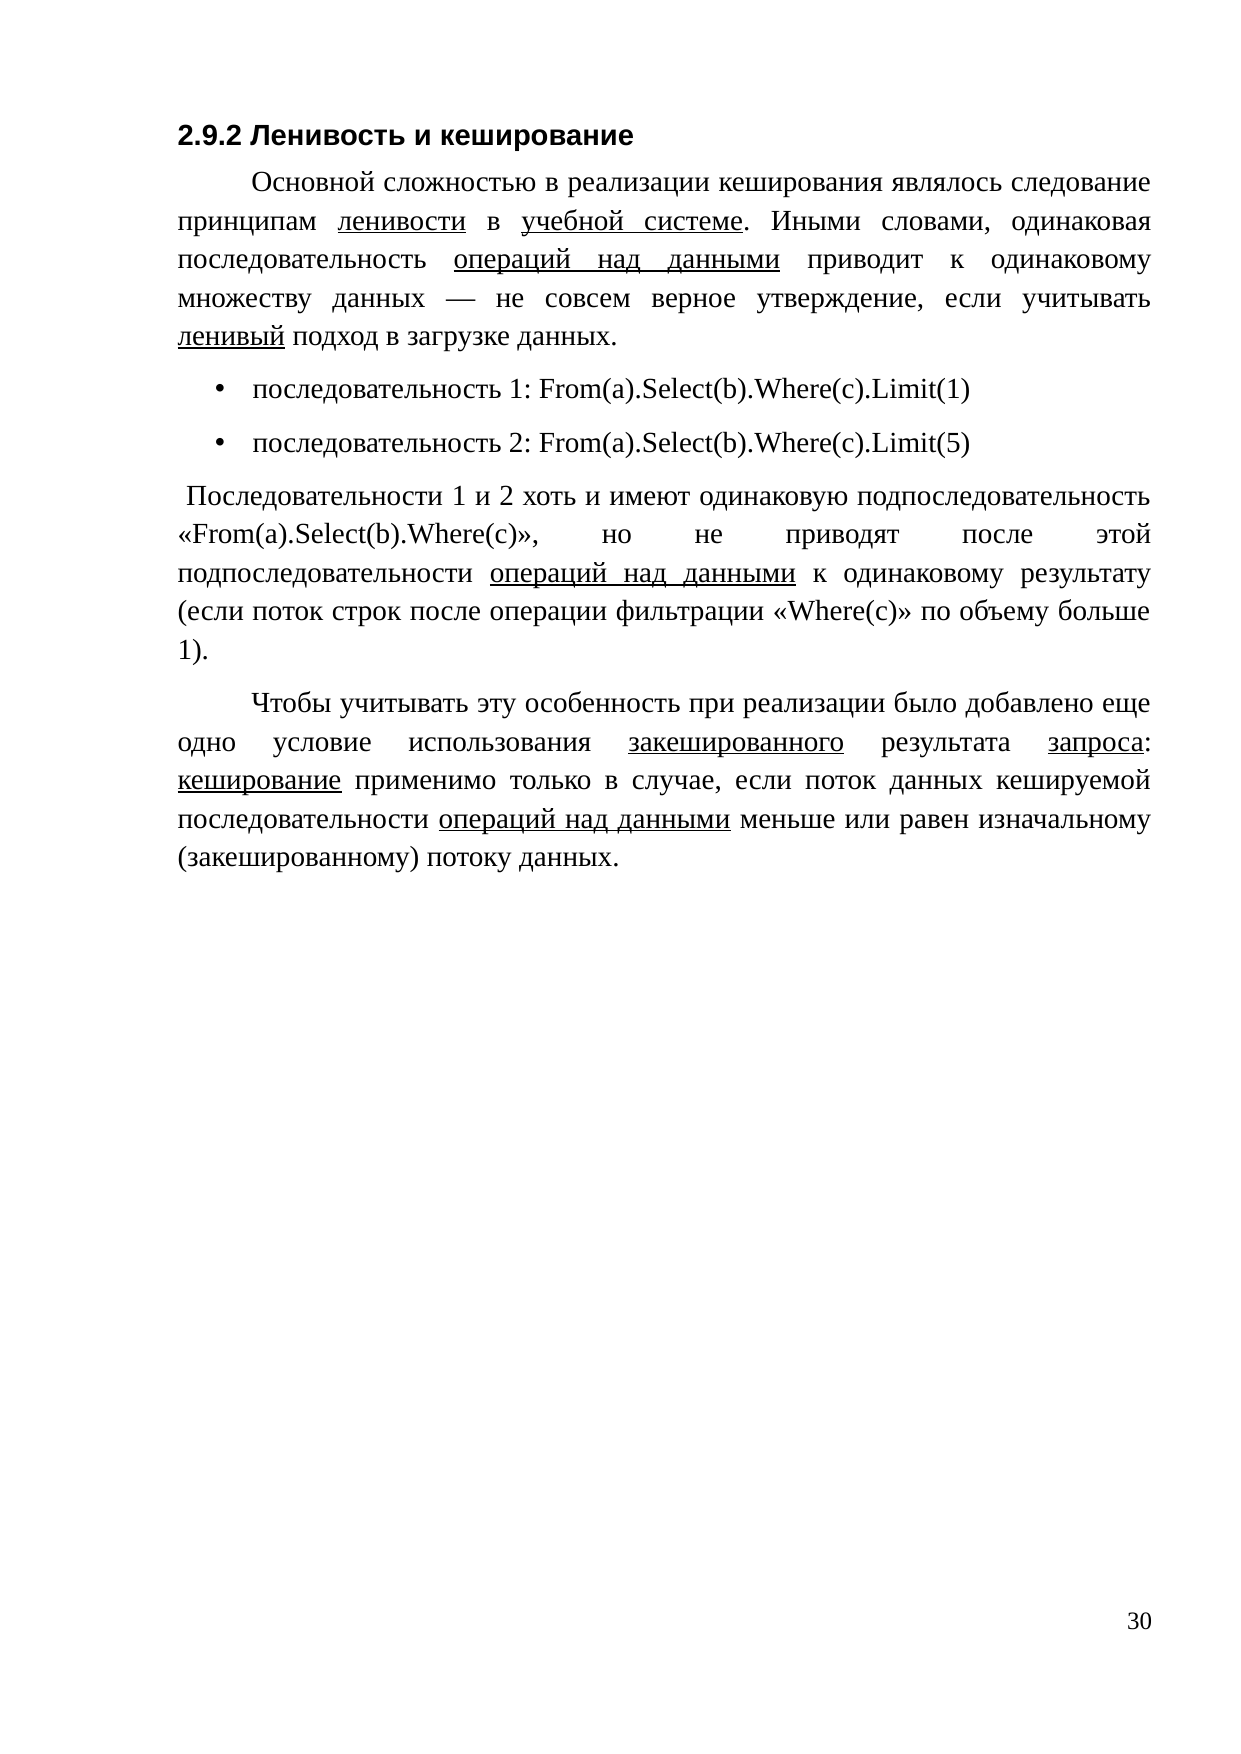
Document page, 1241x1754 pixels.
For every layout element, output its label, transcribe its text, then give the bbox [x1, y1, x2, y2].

text Основной сложностью в реализации кеширования являлось следование принципам ленивости в учебной системе. Иными словами, одинаковая последовательность операций над данными приводит к одинаковому множеству данных — не совсем верное утверждение, если учитывать ленивый подход в загрузке данных. [177, 164, 1152, 352]
text Чтобы учитывать эту особенность при реализации было добавлено еще одно условие использования закешированного результата запроса: кеширование применимо только в случае, если поток данных кешируемой последовательности операций над данными меньше или равен изначальному (закешированному) потоку данных. [177, 685, 1152, 873]
list последовательность 2: From(a).Select(b).Where(c).Limit(5) [215, 425, 1152, 458]
subtitle 2.9.2 Ленивость и кеширование [177, 118, 1152, 152]
list Последовательности 1 и 2 хоть и имеют одинаковую подпоследовательность «From(a).Select(b).Where(c)», но не приводят после этой подпоследовательности операций над данными к одинаковому результату (если поток строк после операции фильтрации «Where(c)» по объему больше 1). [177, 478, 1152, 666]
list последовательность 1: From(a).Select(b).Where(c).Limit(1) [215, 371, 1152, 405]
